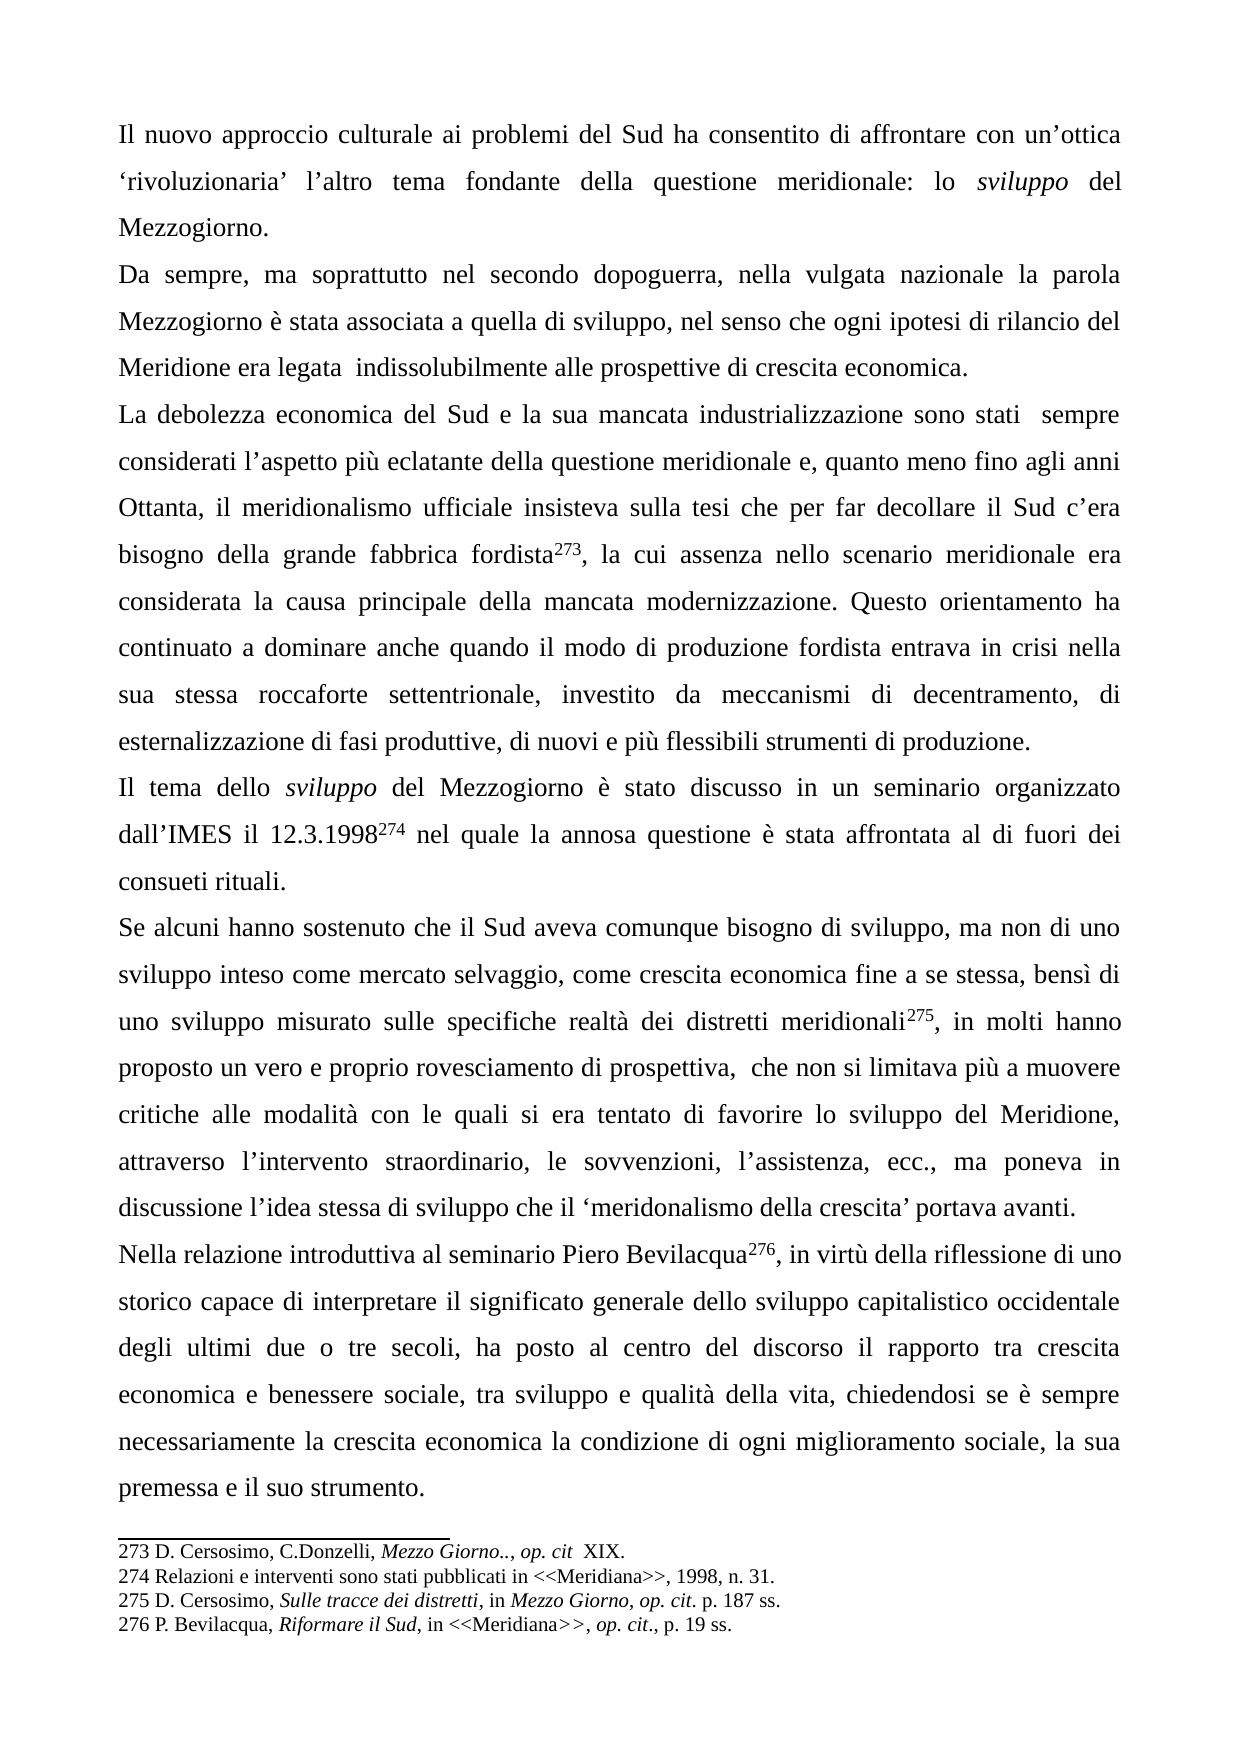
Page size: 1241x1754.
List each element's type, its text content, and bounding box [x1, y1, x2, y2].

text D. Cersosimo, C.Donzelli, Mezzo Giorno.., op. cit XIX. [118, 1539, 1122, 1563]
text D. Cersosimo, Sulle tracce dei distretti, in Mezzo Giorno, op. cit. p. 187 ss. [118, 1588, 1122, 1612]
text Se alcuni hanno sostenuto che il Sud aveva comunque bisogno di sviluppo, ma non di uno sviluppo inteso come mercato selvaggio, come crescita economica fine a se stessa, bensì di uno sviluppo misurato sulle specifiche realtà dei distretti meridionali, in molti hanno proposto un vero e proprio rovesciamento di prospettiva, che non si limitava più a muovere critiche alle modalità con le quali si era tentato di favorire lo sviluppo del Meridione, attraverso l’intervento straordinario, le sovvenzioni, l’assistenza, ecc., ma poneva in discussione l’idea stessa di sviluppo che il ‘meridonalismo della crescita’ portava avanti. [118, 911, 1122, 1223]
text P. Bevilacqua, Riformare il Sud, in <<Meridiana>>, op. cit., p. 19 ss. [118, 1612, 1122, 1636]
text Relazioni e interventi sono stati pubblicati in <<Meridiana>>, 1998, n. 31. [118, 1563, 1122, 1588]
text Il tema dello sviluppo del Mezzogiorno è stato discusso in un seminario organizzato dall’IMES il 12.3.1998 nel quale la annosa questione è stata affrontata al di fuori dei consueti rituali. [118, 771, 1122, 896]
text Nella relazione introduttiva al seminario Piero Bevilacqua, in virtù della riflessione di uno storico capace di interpretare il significato generale dello sviluppo capitalistico occidentale degli ultimi due o tre secoli, ha posto al centro del discorso il rapporto tra crescita economica e benessere sociale, tra sviluppo e qualità della vita, chiedendosi se è sempre necessariamente la crescita economica la condizione di ogni miglioramento sociale, la sua premessa e il suo strumento. [118, 1238, 1122, 1503]
text La debolezza economica del Sud e la sua mancata industrializzazione sono stati sempre considerati l’aspetto più eclatante della questione meridionale e, quanto meno fino agli anni Ottanta, il meridionalismo ufficiale insisteva sulla tesi che per far decollare il Sud c’era bisogno della grande fabbrica fordista, la cui assenza nello scenario meridionale era considerata la causa principale della mancata modernizzazione. Questo orientamento ha continuato a dominare anche quando il modo di produzione fordista entrava in crisi nella sua stessa roccaforte settentrionale, investito da meccanismi di decentramento, di esternalizzazione di fasi produttive, di nuovi e più flessibili strumenti di produzione. [118, 398, 1122, 756]
text Il nuovo approccio culturale ai problemi del Sud ha consentito di affrontare con un’ottica ‘rivoluzionaria’ l’altro tema fondante della questione meridionale: lo sviluppo del Mezzogiorno. [118, 118, 1122, 243]
text Da sempre, ma soprattutto nel secondo dopoguerra, nella vulgata nazionale la parola Mezzogiorno è stata associata a quella di sviluppo, nel senso che ogni ipotesi di rilancio del Meridione era legata indissolubilmente alle prospettive di crescita economica. [118, 258, 1122, 383]
